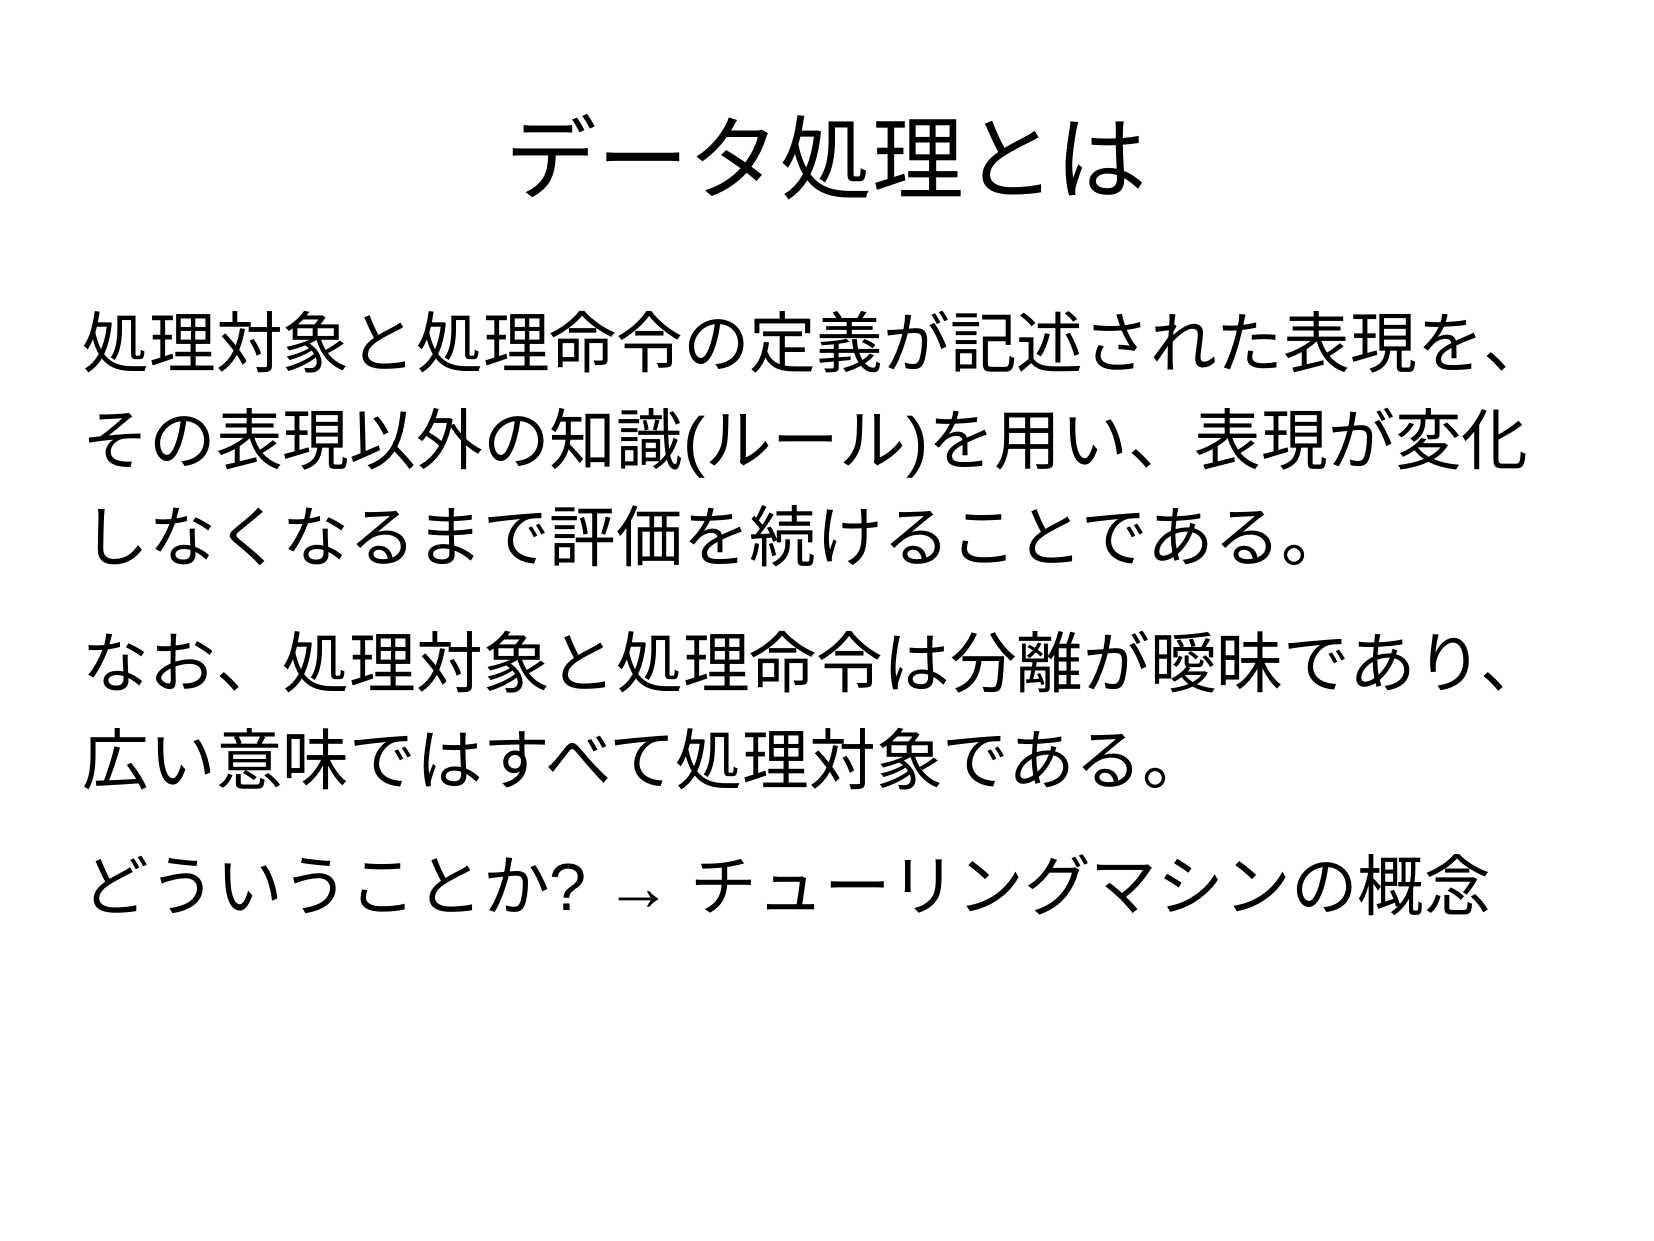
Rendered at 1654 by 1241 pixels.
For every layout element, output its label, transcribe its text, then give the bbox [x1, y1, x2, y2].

title データ処理とは [82, 49, 1571, 257]
list 処理対象と処理命令の定義が記述された表現を、その表現以外の知識(ルール)を用い、表現が変化しなくなるまで評価を続けることである。 なお、処理対象と処理命令は分離が曖昧であり、広い意味ではすべて処理対象である。 どういうことか? → チューリングマシンの概念 [82, 290, 1571, 1010]
